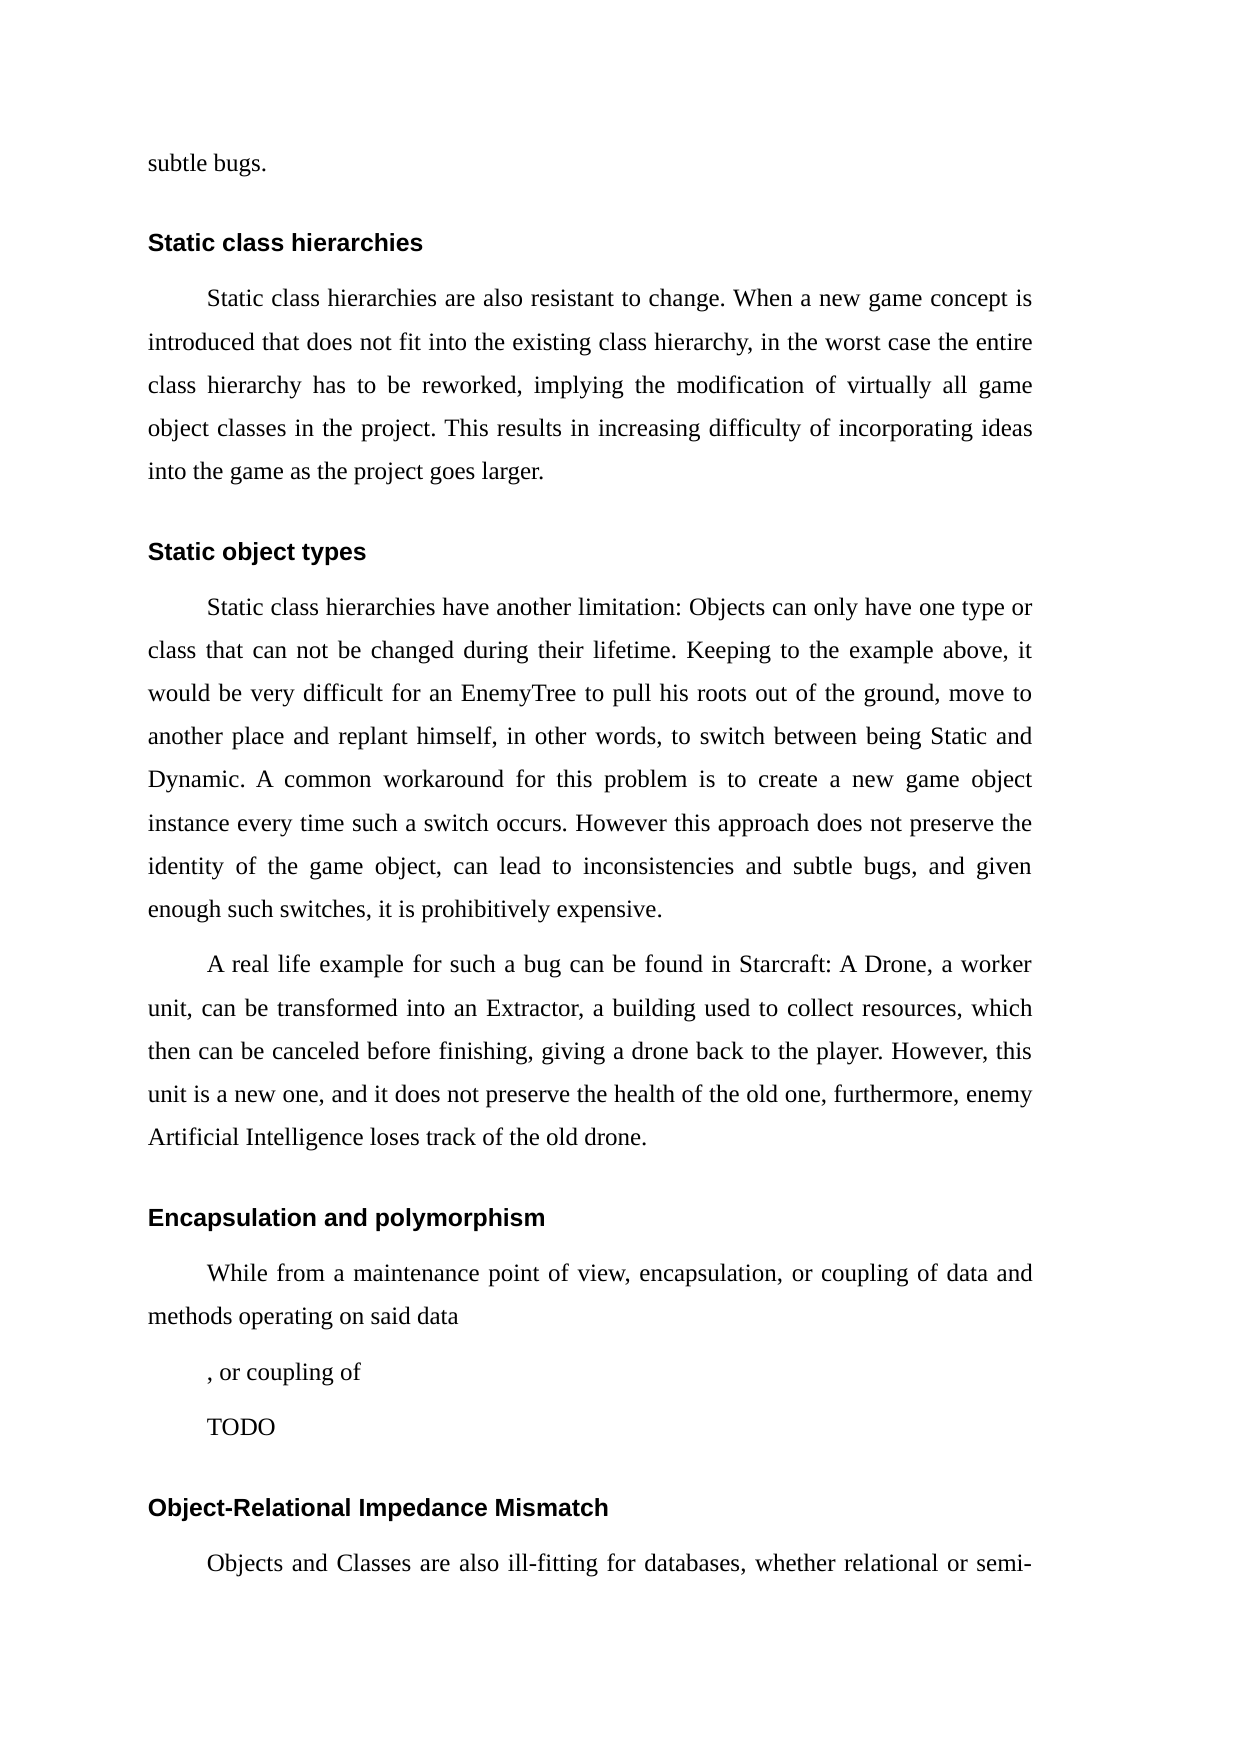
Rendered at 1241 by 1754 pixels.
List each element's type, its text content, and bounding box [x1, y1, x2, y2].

subtitle Static object types [148, 537, 1033, 565]
text Static class hierarchies have another limitation: Objects can only have one type or class that can not be changed during their lifetime. Keeping to the example above, it would be very difficult for an EnemyTree to pull his roots out of the ground, move to another place and replant himself, in other words, to switch between being Static and Dynamic. A common workaround for this problem is to create a new game object instance every time such a switch occurs. However this approach does not preserve the identity of the game object, can lead to inconsistencies and subtle bugs, and given enough such switches, it is prohibitively expensive. [148, 592, 1033, 923]
subtitle Encapsulation and polymorphism [148, 1203, 1033, 1231]
subtitle Object-Relational Impedance Mismatch [148, 1493, 1033, 1521]
text subtle bugs. [148, 148, 1033, 176]
text While from a maintenance point of view, encapsulation, or coupling of data and methods operating on said data [148, 1258, 1033, 1330]
text Static class hierarchies are also resistant to change. When a new game concept is introduced that does not fit into the existing class hierarchy, in the worst case the entire class hierarchy has to be reworked, implying the modification of virtually all game object classes in the project. This results in increasing difficulty of incorporating ideas into the game as the project goes larger. [148, 283, 1033, 485]
text , or coupling of [148, 1357, 1033, 1385]
text TODO [148, 1412, 1033, 1441]
text Objects and Classes are also ill-fitting for databases, whether relational or semi- [148, 1548, 1033, 1577]
subtitle Static class hierarchies [148, 228, 1033, 257]
text A real life example for such a bug can be found in Starcraft: A Drone, a worker unit, can be transformed into an Extractor, a building used to collect resources, which then can be canceled before finishing, giving a drone back to the player. However, this unit is a new one, and it does not preserve the health of the old one, furthermore, enemy Artificial Intelligence loses track of the old drone. [148, 949, 1033, 1151]
